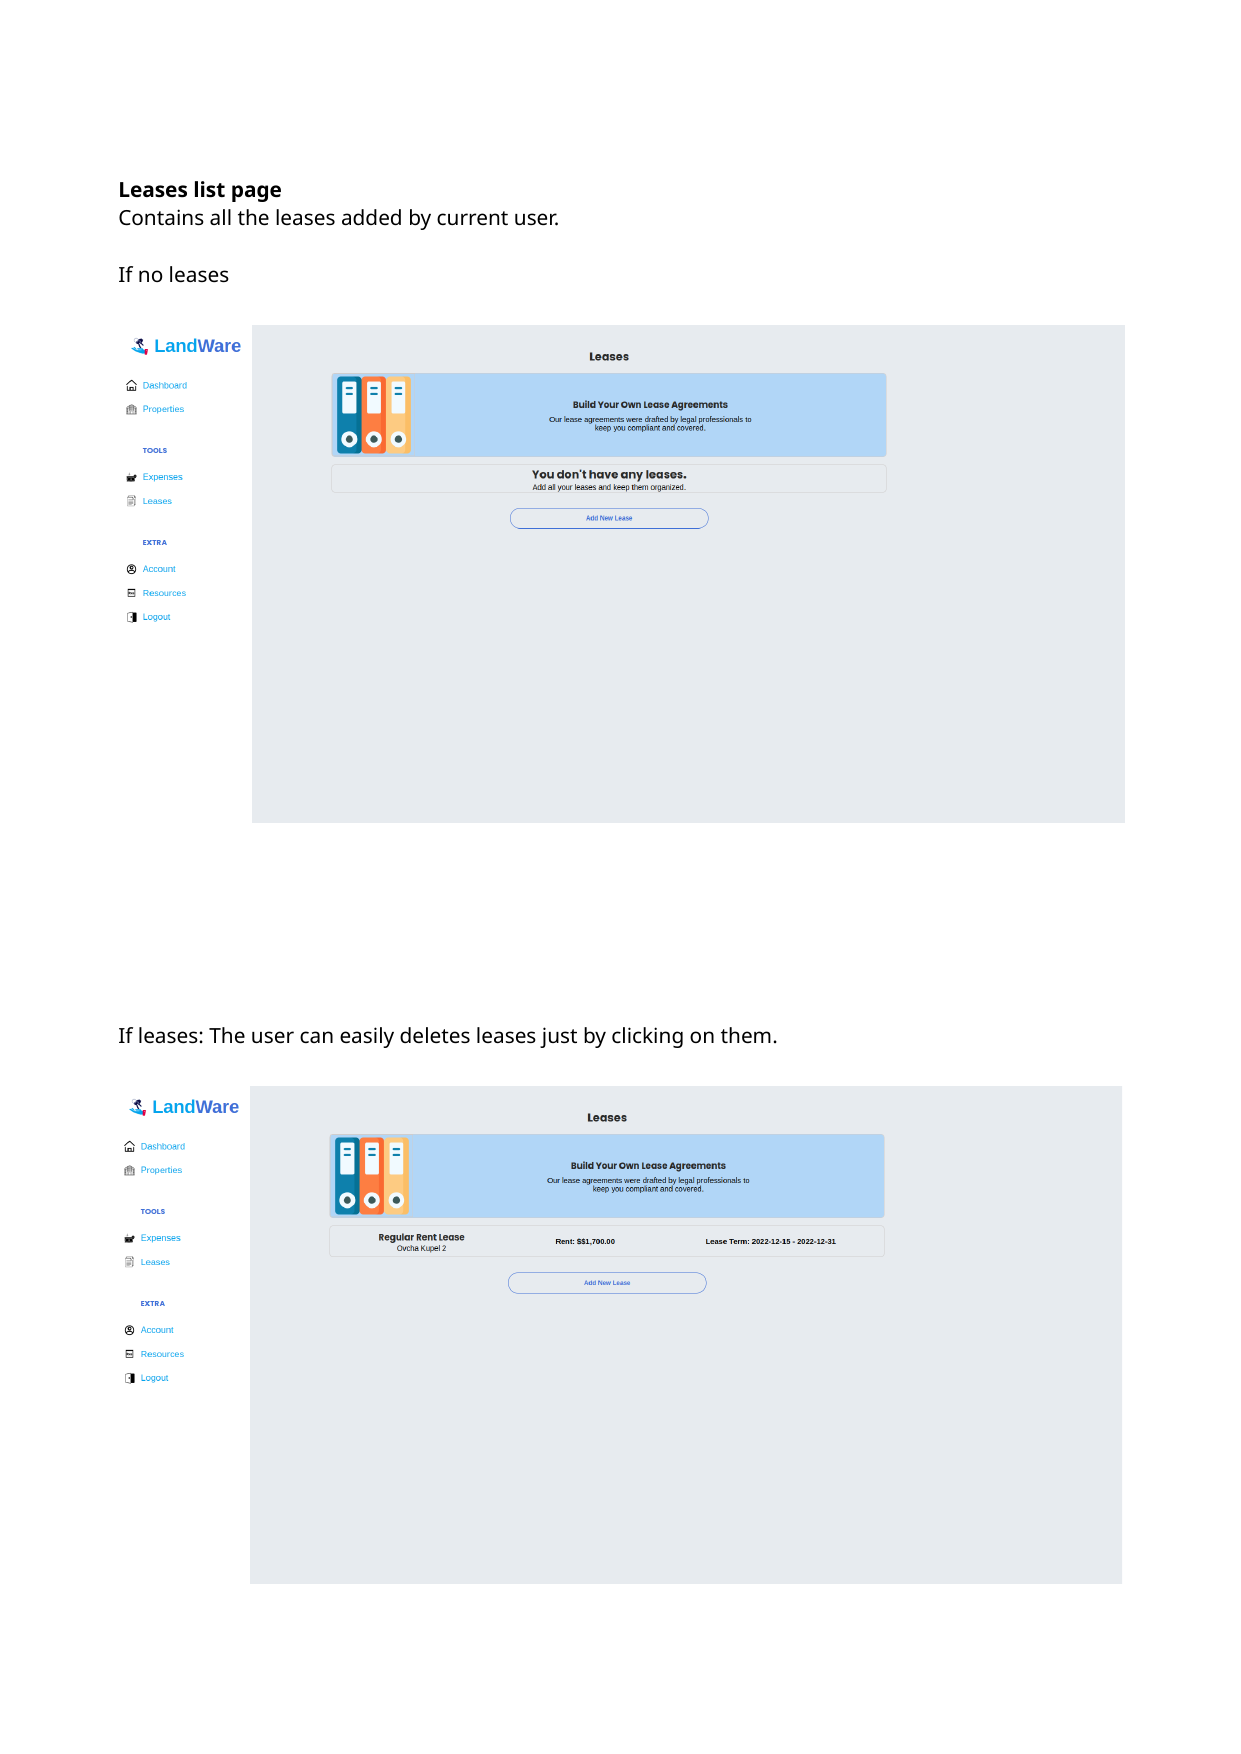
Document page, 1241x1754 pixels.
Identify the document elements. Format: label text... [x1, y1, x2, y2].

picture [121, 325, 1125, 823]
text Leases list page [118, 175, 1122, 203]
picture [118, 1086, 1123, 1584]
text If leases: The user can easily deletes leases just by clicking on them. [118, 1021, 1122, 1050]
text If no leases [118, 260, 1122, 289]
text Contains all the leases added by current user. [118, 203, 1122, 232]
